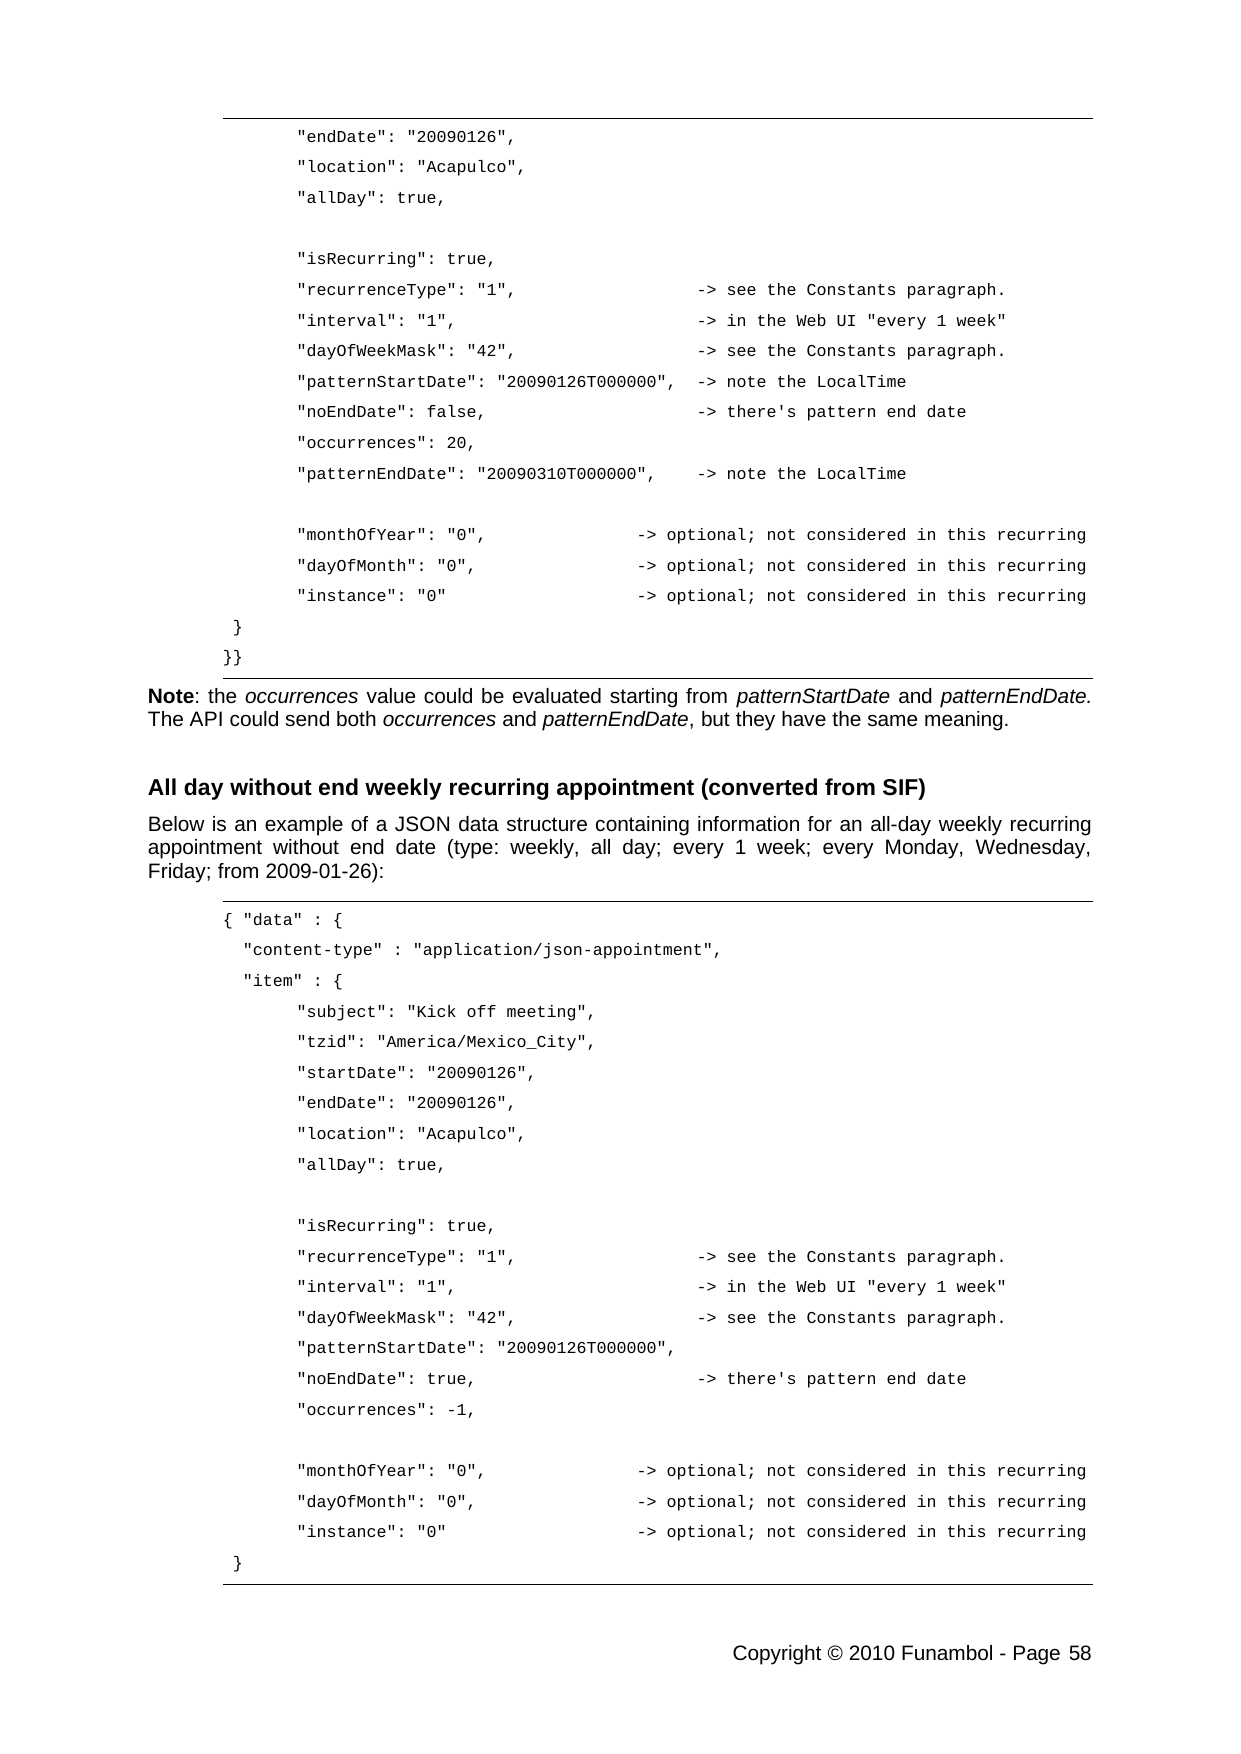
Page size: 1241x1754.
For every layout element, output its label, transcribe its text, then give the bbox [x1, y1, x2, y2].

text "recurrenceType": "1", -> see the Constants paragraph. [223, 271, 1093, 300]
text "instance": "0" -> optional; not considered in this recurring [223, 1514, 1093, 1543]
text Note: the occurrences value could be evaluated starting from patternStartDate and patternEndDate. The API could send both occurrences and patternEndDate, but they have the same meaning. [148, 684, 1093, 731]
text "noEndDate": false, -> there's pattern end date [223, 394, 1093, 423]
text "allDay": true, [223, 1146, 1093, 1175]
text "interval": "1", -> in the Web UI "every 1 week" [223, 1269, 1093, 1298]
text "content-type" : "application/json-appointment", [223, 932, 1093, 961]
text }} [223, 639, 1093, 678]
text "location": "Acapulco", [223, 1116, 1093, 1144]
text "noEndDate": true, -> there's pattern end date [223, 1361, 1093, 1389]
text "occurrences": -1, [223, 1391, 1093, 1420]
text "patternStartDate": "20090126T000000", [223, 1330, 1093, 1359]
text "dayOfMonth": "0", -> optional; not considered in this recurring [223, 547, 1093, 576]
text Below is an example of a JSON data structure containing information for an all-day weekly recurring appointment without end date (type: weekly, all day; every 1 week; every Monday, Wednesday, Friday; from 2009-01-26): [148, 812, 1093, 883]
text "isRecurring": true, [223, 241, 1093, 270]
text "monthOfYear": "0", -> optional; not considered in this recurring [223, 1452, 1093, 1481]
text "location": "Acapulco", [223, 149, 1093, 178]
text All day without end weekly recurring appointment (converted from SIF) [148, 774, 1093, 800]
text "recurrenceType": "1", -> see the Constants paragraph. [223, 1238, 1093, 1267]
text "patternStartDate": "20090126T000000", -> note the LocalTime [223, 363, 1093, 392]
text "interval": "1", -> in the Web UI "every 1 week" [223, 302, 1093, 331]
text "endDate": "20090126", [223, 119, 1093, 147]
text } [223, 608, 1093, 637]
text } [223, 1544, 1093, 1584]
text "isRecurring": true, [223, 1207, 1093, 1236]
text "dayOfWeekMask": "42", -> see the Constants paragraph. [223, 332, 1093, 362]
text "dayOfWeekMask": "42", -> see the Constants paragraph. [223, 1299, 1093, 1328]
text "endDate": "20090126", [223, 1085, 1093, 1114]
text "instance": "0" -> optional; not considered in this recurring [223, 577, 1093, 607]
text "subject": "Kick off meeting", [223, 993, 1093, 1022]
text "occurrences": 20, [223, 424, 1093, 453]
text "item" : { [223, 962, 1093, 991]
text "monthOfYear": "0", -> optional; not considered in this recurring [223, 516, 1093, 545]
text "allDay": true, [223, 179, 1093, 208]
text "dayOfMonth": "0", -> optional; not considered in this recurring [223, 1483, 1093, 1512]
text { "data" : { [223, 902, 1093, 930]
text "patternEndDate": "20090310T000000", -> note the LocalTime [223, 455, 1093, 484]
text "tzid": "America/Mexico_City", [223, 1024, 1093, 1053]
text "startDate": "20090126", [223, 1054, 1093, 1083]
